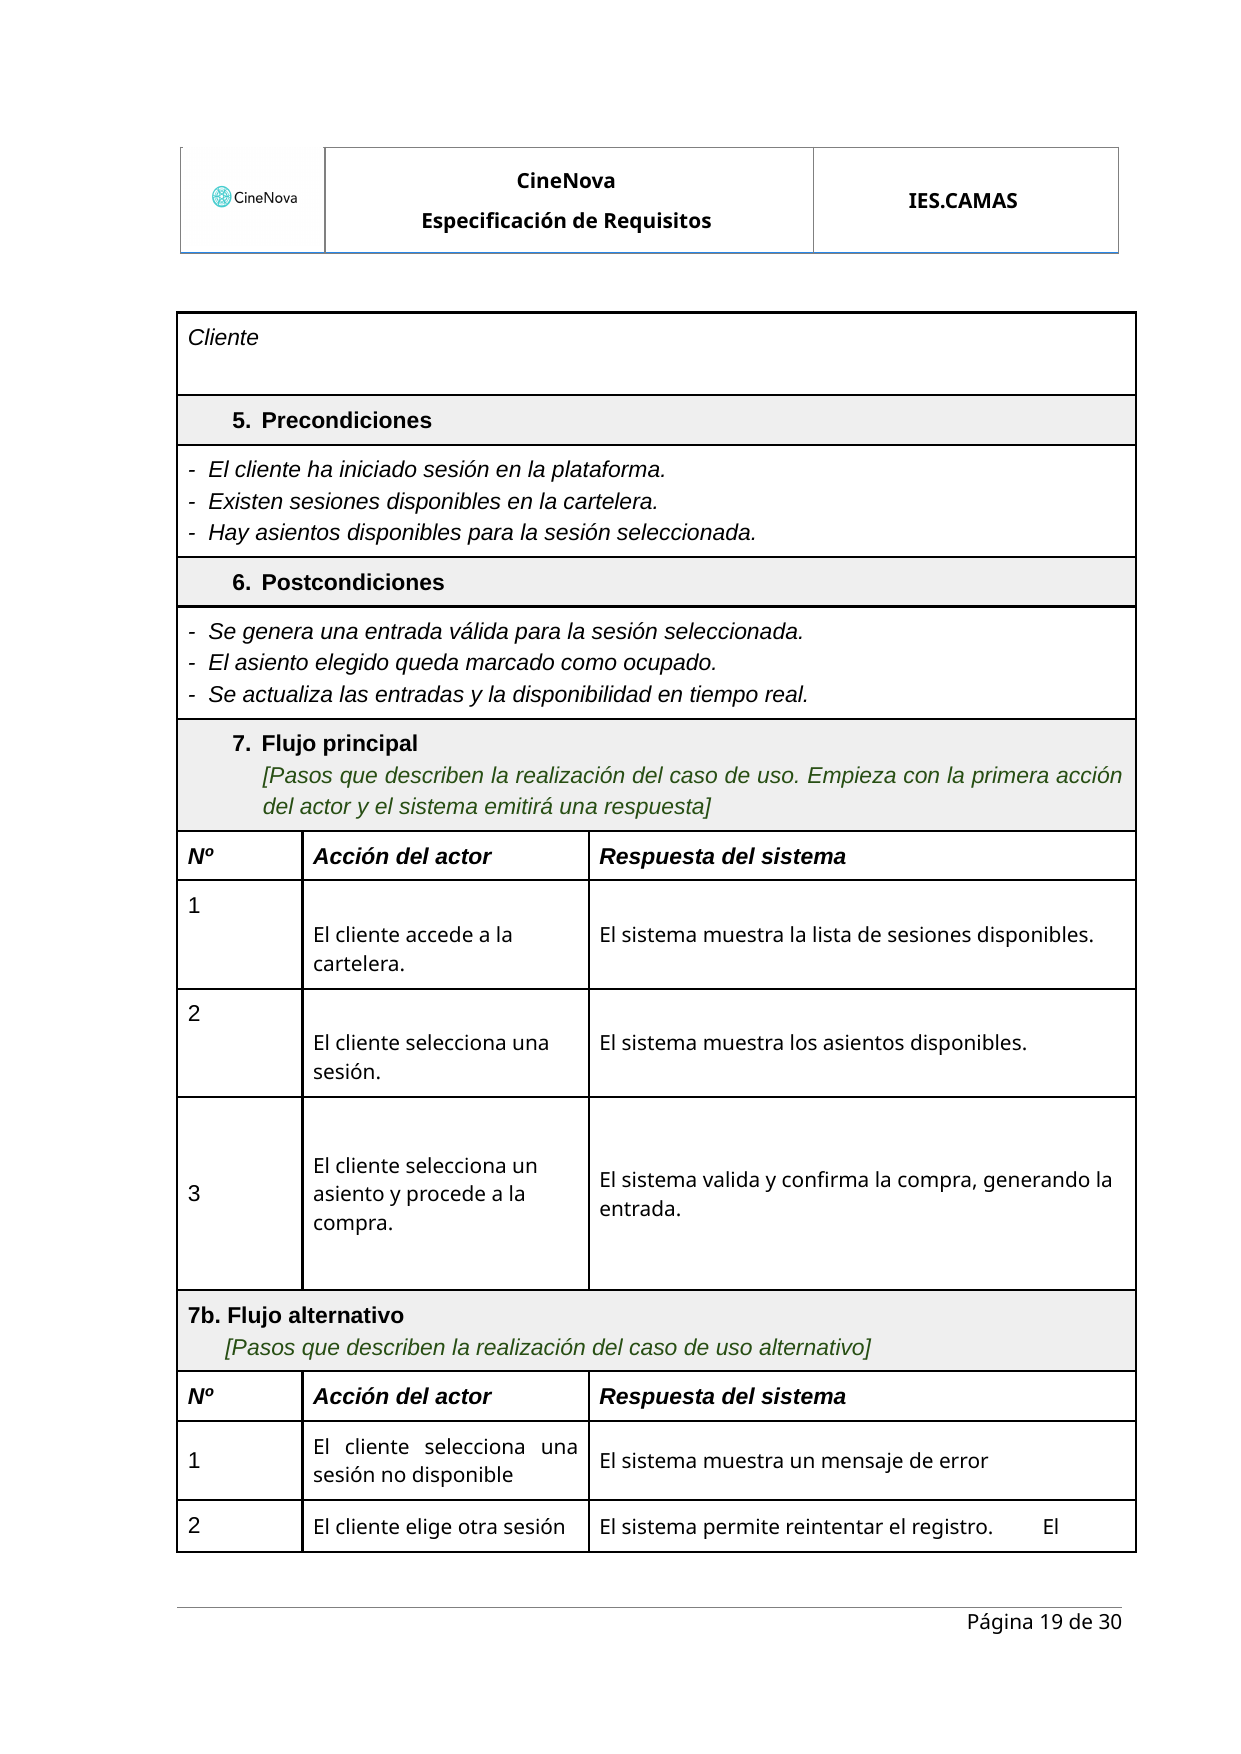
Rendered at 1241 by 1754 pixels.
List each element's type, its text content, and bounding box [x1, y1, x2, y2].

table_cell El cliente selecciona una sesión. [304, 990, 588, 1096]
table_cell Nº [178, 832, 301, 879]
table_cell Respuesta del sistema [590, 1372, 1135, 1419]
table_cell 3 [178, 1098, 301, 1289]
table_cell El cliente elige otra sesión [304, 1501, 588, 1551]
table_cell - Se genera una entrada válida para la sesión seleccionada. - El asiento elegido queda marcado como ocupado. - Se actualiza las entradas y la disponibilidad en tiempo real. [178, 608, 1135, 718]
table_cell Nº [178, 1372, 301, 1419]
table_cell El sistema muestra los asientos disponibles. [590, 990, 1135, 1096]
table_cell Flujo principal [Pasos que describen la realización del caso de uso. Empieza con la primera acción del actor y el sistema emitirá una respuesta] [178, 720, 1135, 830]
table_cell 1 [178, 881, 301, 988]
table_cell - El cliente ha iniciado sesión en la plataforma. - Existen sesiones disponibles en la cartelera. - Hay asientos disponibles para la sesión seleccionada. [178, 446, 1135, 556]
table_cell 1 [178, 1422, 301, 1499]
table_cell El sistema muestra un mensaje de error [590, 1422, 1135, 1499]
table_cell Precondiciones [178, 396, 1135, 444]
table_cell 2 [178, 1501, 301, 1551]
table_cell Acción del actor [304, 1372, 588, 1419]
table_cell El sistema muestra la lista de sesiones disponibles. [590, 881, 1135, 988]
table_cell 7b. Flujo alternativo [Pasos que describen la realización del caso de uso alternativo] [178, 1291, 1135, 1370]
table_cell 2 [178, 990, 301, 1096]
table_cell El cliente accede a la cartelera. [304, 881, 588, 988]
table_cell Respuesta del sistema [590, 832, 1135, 879]
table_cell El sistema valida y confirma la compra, generando la entrada. [590, 1098, 1135, 1289]
table_cell Cliente [178, 314, 1135, 394]
table_cell El sistema permite reintentar el registro. El [590, 1501, 1135, 1551]
table_cell Postcondiciones [178, 558, 1135, 605]
table_cell El cliente selecciona un asiento y procede a la compra. [304, 1098, 588, 1289]
table_cell El cliente selecciona una sesión no disponible [304, 1422, 588, 1499]
table_cell Acción del actor [304, 832, 588, 879]
picture [183, 147, 324, 246]
